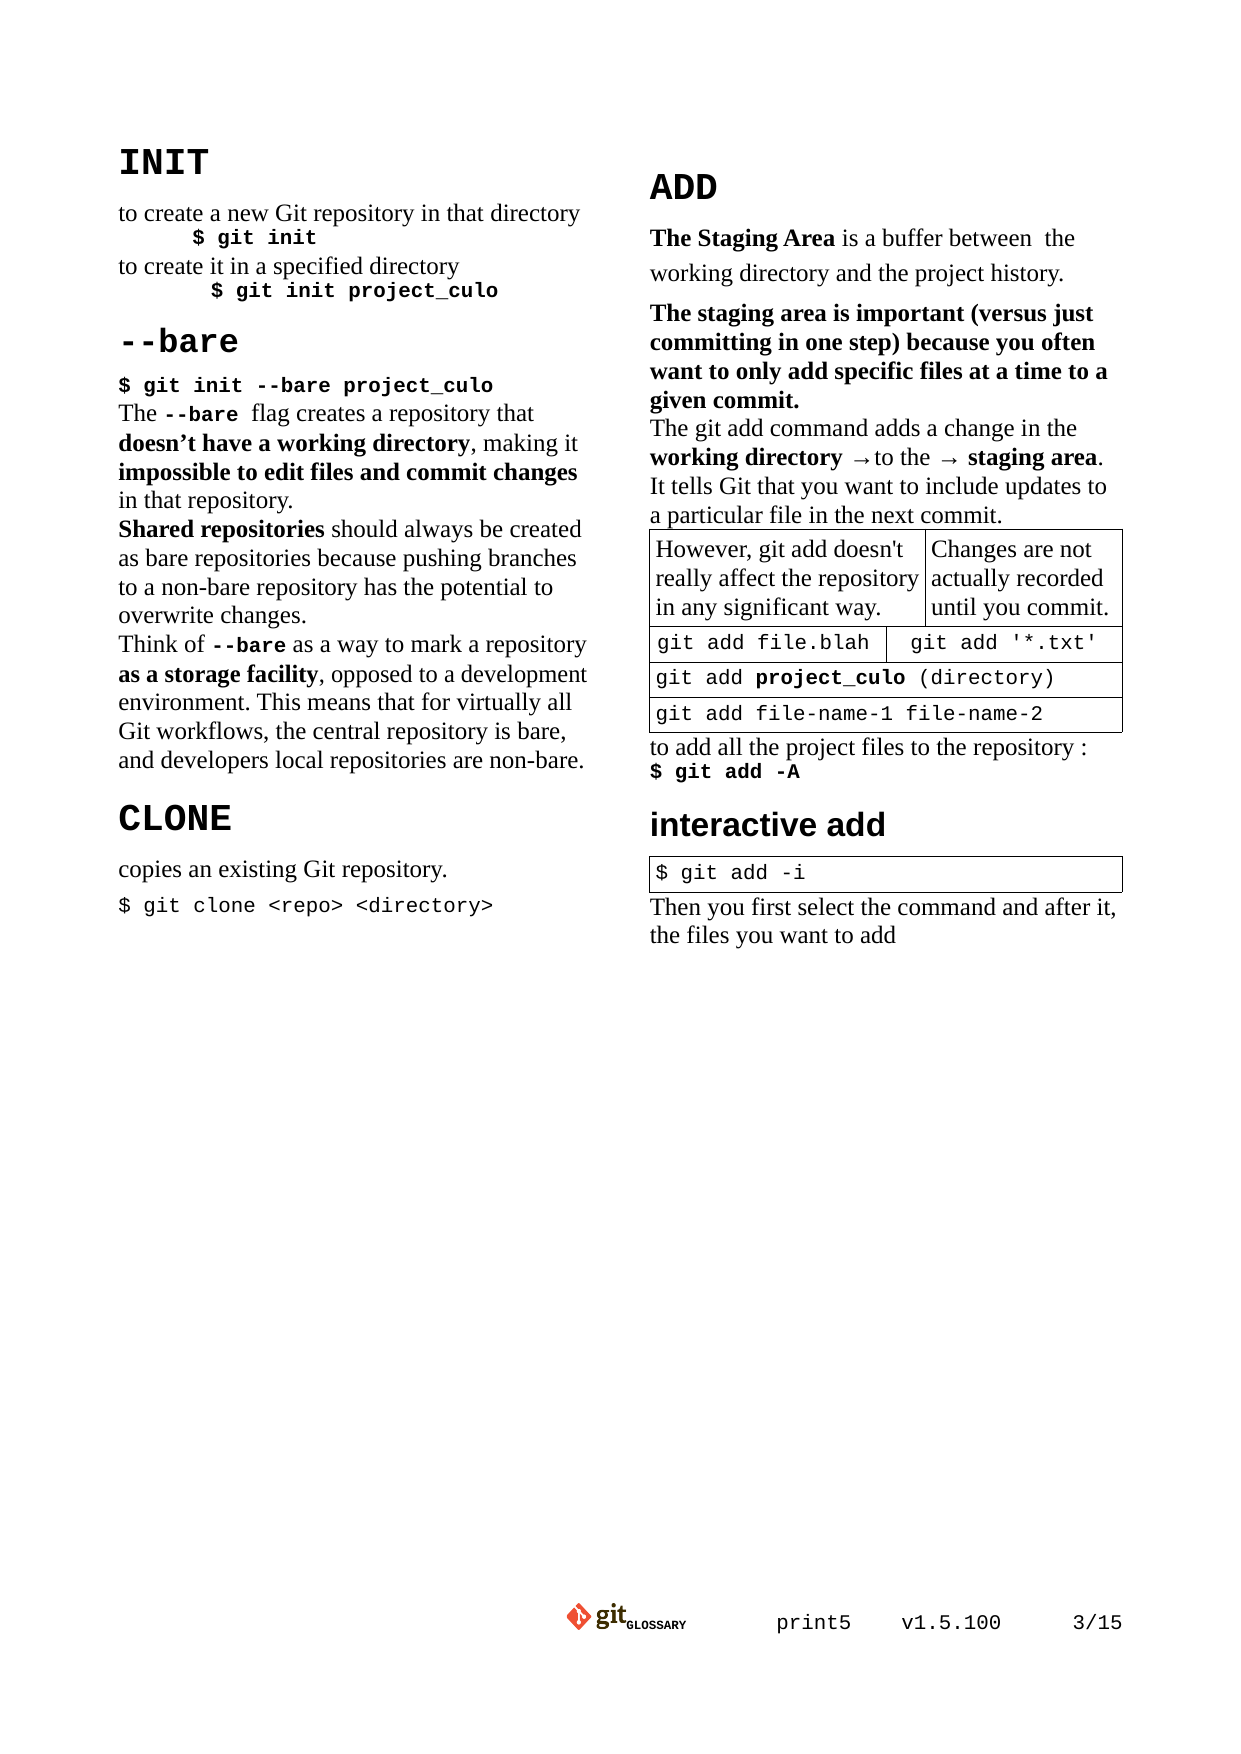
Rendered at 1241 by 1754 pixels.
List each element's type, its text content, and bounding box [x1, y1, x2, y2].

text It tells Git that you want to include updates to a particular file in the next commit. [649, 471, 1122, 528]
subtitle INIT [118, 143, 591, 186]
text Shared repositories should always be created as bare repositories because pushing branches to a non-bare repository has the potential to overwrite changes. [118, 514, 591, 629]
text The --bare flag creates a repository that doesn’t have a working directory, making it impossible to edit files and commit changes in that repository. [118, 398, 591, 514]
text Think of --bare as a way to mark a repository as a storage facility, opposed to a development environment. This means that for virtually all Git workflows, the central repository is bare, and developers local repositories are non-bare. [118, 629, 591, 774]
text Then you first select the command and after it, the files you want to add [649, 893, 1122, 949]
table_cell git add project_culo (directory) [650, 663, 1122, 697]
picture [566, 1603, 627, 1630]
table_header git add '*.txt' [887, 627, 1122, 662]
text $ git init [118, 227, 591, 251]
subtitle --bare [118, 324, 591, 362]
subtitle ADD [649, 168, 1122, 211]
text to create it in a specified directory [118, 251, 591, 280]
text $ git init --bare project_culo [118, 375, 591, 398]
text $ git clone <repo> <directory> [118, 894, 591, 918]
text copies an existing Git repository. [118, 854, 591, 883]
table_header Changes are not actually recorded until you commit. [926, 530, 1122, 626]
text $ git init project_culo [118, 280, 591, 303]
text to create a new Git repository in that directory [118, 198, 591, 227]
table_cell git add file-name-1 file-name-2 [650, 698, 1122, 732]
table_header git add file.blah [650, 627, 886, 662]
subtitle CLONE [118, 799, 591, 842]
text The staging area is important (versus just committing in one step) because you often want to only add specific files at a time to a given commit. [649, 298, 1122, 413]
text The Staging Area is a buffer between the working directory and the project history. [649, 223, 1122, 287]
text $ git add -A [649, 761, 1122, 784]
table_header $ git add -i [650, 857, 1122, 892]
text The git add command adds a change in the working directory →to the → staging area. [649, 413, 1122, 471]
text to add all the project files to the repository : [649, 733, 1122, 761]
subtitle interactive add [649, 805, 1122, 844]
table_header However, git add doesn't really affect the repository in any significant way. [650, 530, 925, 626]
